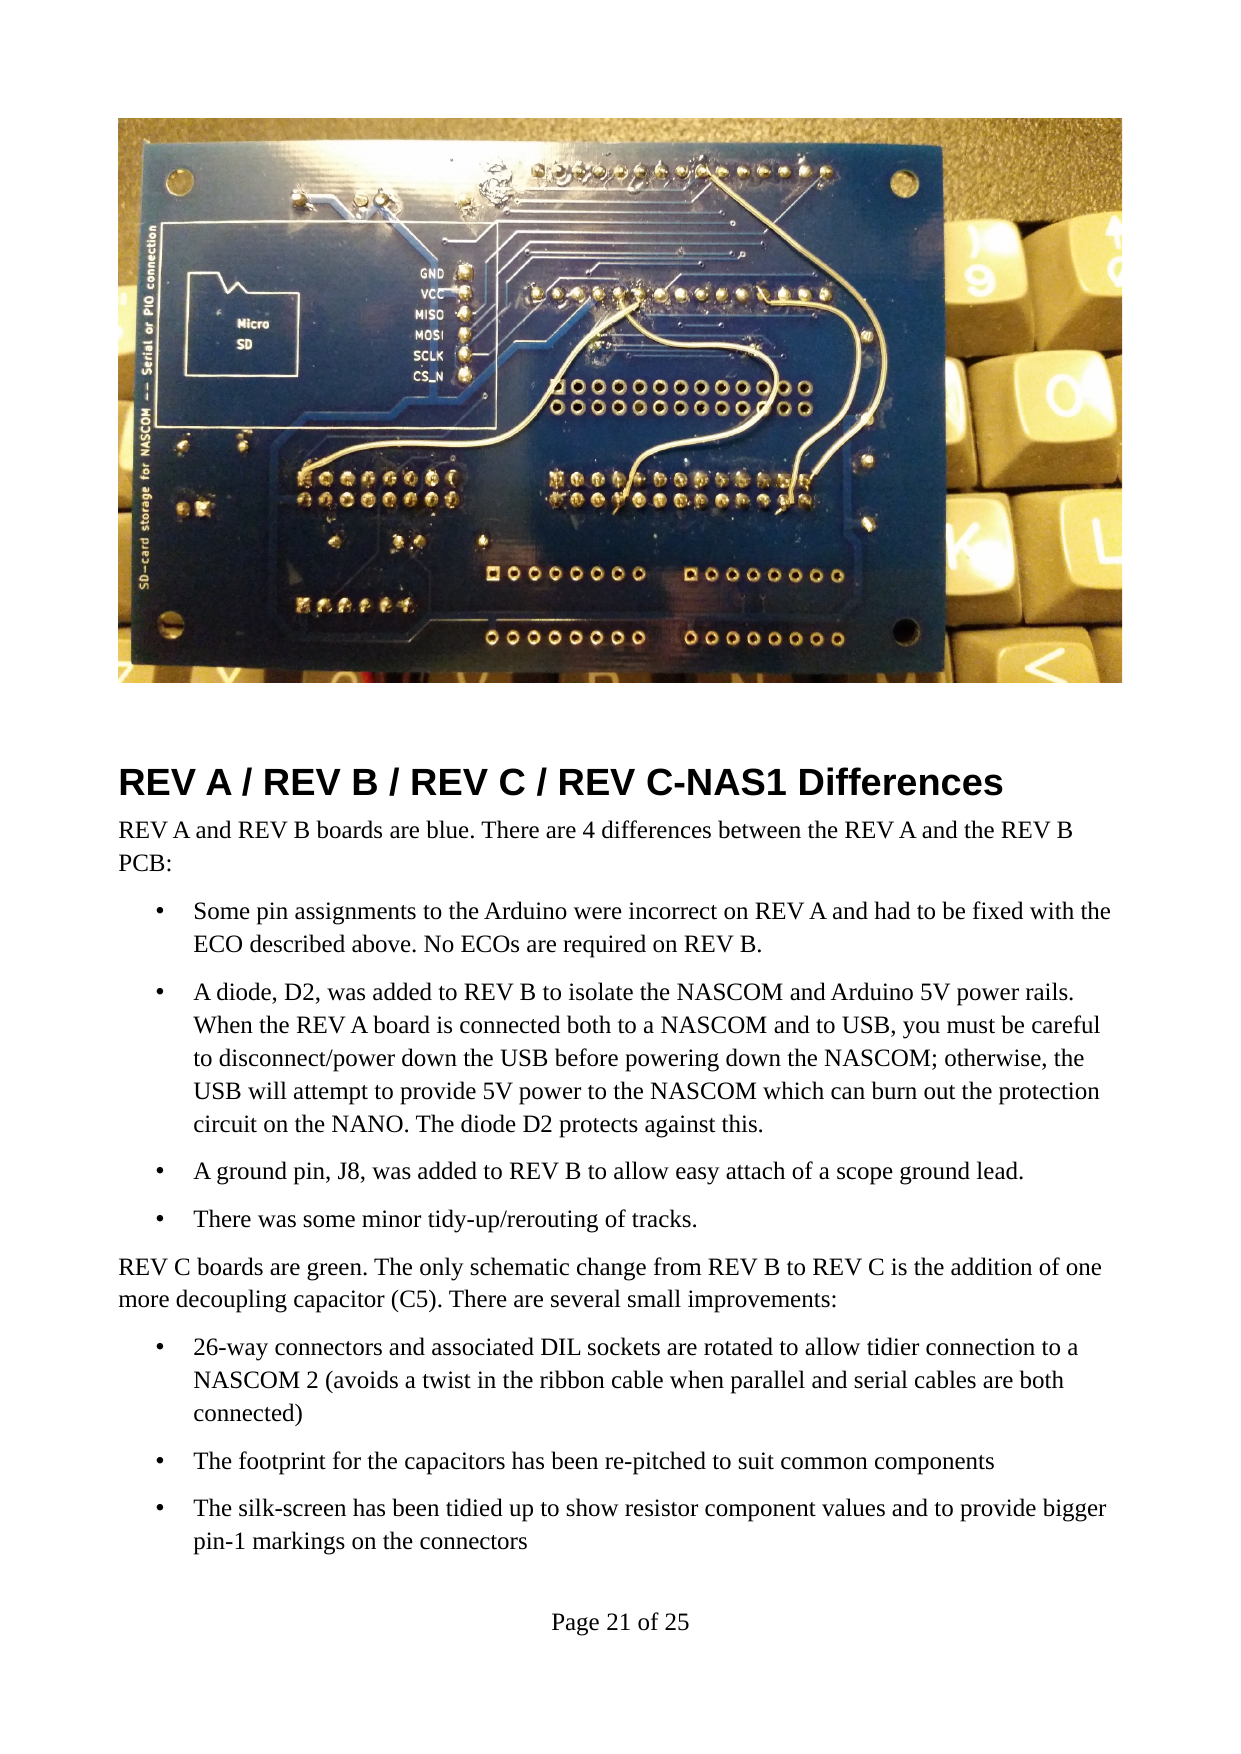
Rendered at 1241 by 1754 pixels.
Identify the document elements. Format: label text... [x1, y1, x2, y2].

picture [118, 118, 1123, 683]
list The silk-screen has been tidied up to show resistor component values and to provide bigger pin-1 markings on the connectors [156, 1493, 1122, 1555]
subtitle REV A / REV B / REV C / REV C-NAS1 Differences [118, 759, 1122, 803]
list There was some minor tidy-up/rerouting of tracks. [156, 1204, 1122, 1233]
list The footprint for the capacitors has been re-pitched to suit common components [156, 1446, 1122, 1474]
list A ground pin, J8, was added to REV B to allow easy attach of a scope ground lead. [156, 1156, 1122, 1185]
list A diode, D2, was added to REV B to isolate the NASCOM and Arduino 5V power rails. When the REV A board is connected both to a NASCOM and to USB, you must be careful to disconnect/power down the USB before powering down the NASCOM; otherwise, the USB will attempt to provide 5V power to the NASCOM which can burn out the protection circuit on the NANO. The diode D2 protects against this. [156, 977, 1122, 1137]
text REV C boards are green. The only schematic change from REV B to REV C is the addition of one more decoupling capacitor (C5). There are several small improvements: [118, 1252, 1122, 1313]
list 26-way connectors and associated DIL sockets are rotated to allow tidier connection to a NASCOM 2 (avoids a twist in the ribbon cable when parallel and serial cables are both connected) [156, 1332, 1122, 1427]
list Some pin assignments to the Arduino were incorrect on REV A and had to be fixed with the ECO described above. No ECOs are required on REV B. [156, 896, 1122, 958]
text REV A and REV B boards are blue. There are 4 differences between the REV A and the REV B PCB: [118, 815, 1122, 877]
